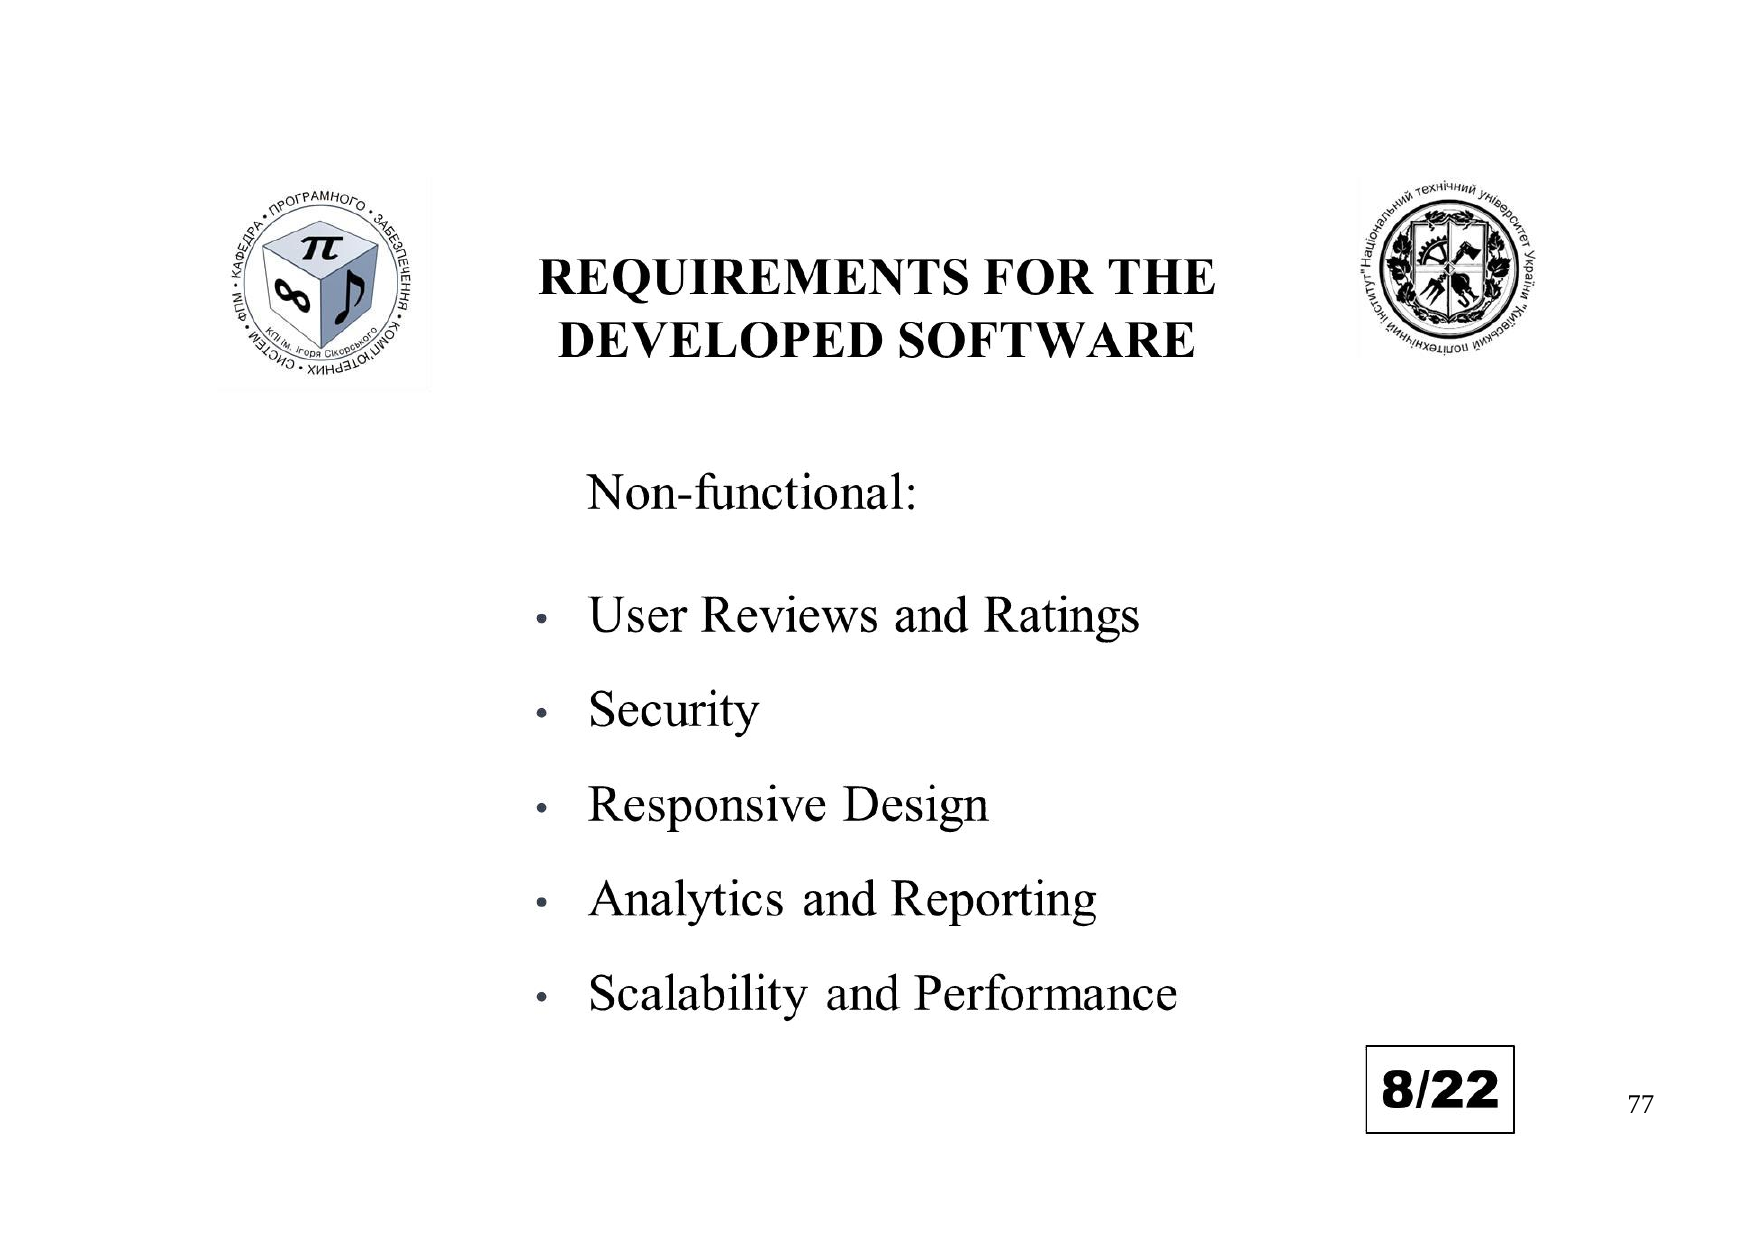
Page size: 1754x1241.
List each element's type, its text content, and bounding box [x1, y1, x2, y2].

text 77 [1627, 1088, 1654, 1119]
picture [217, 177, 1537, 1153]
